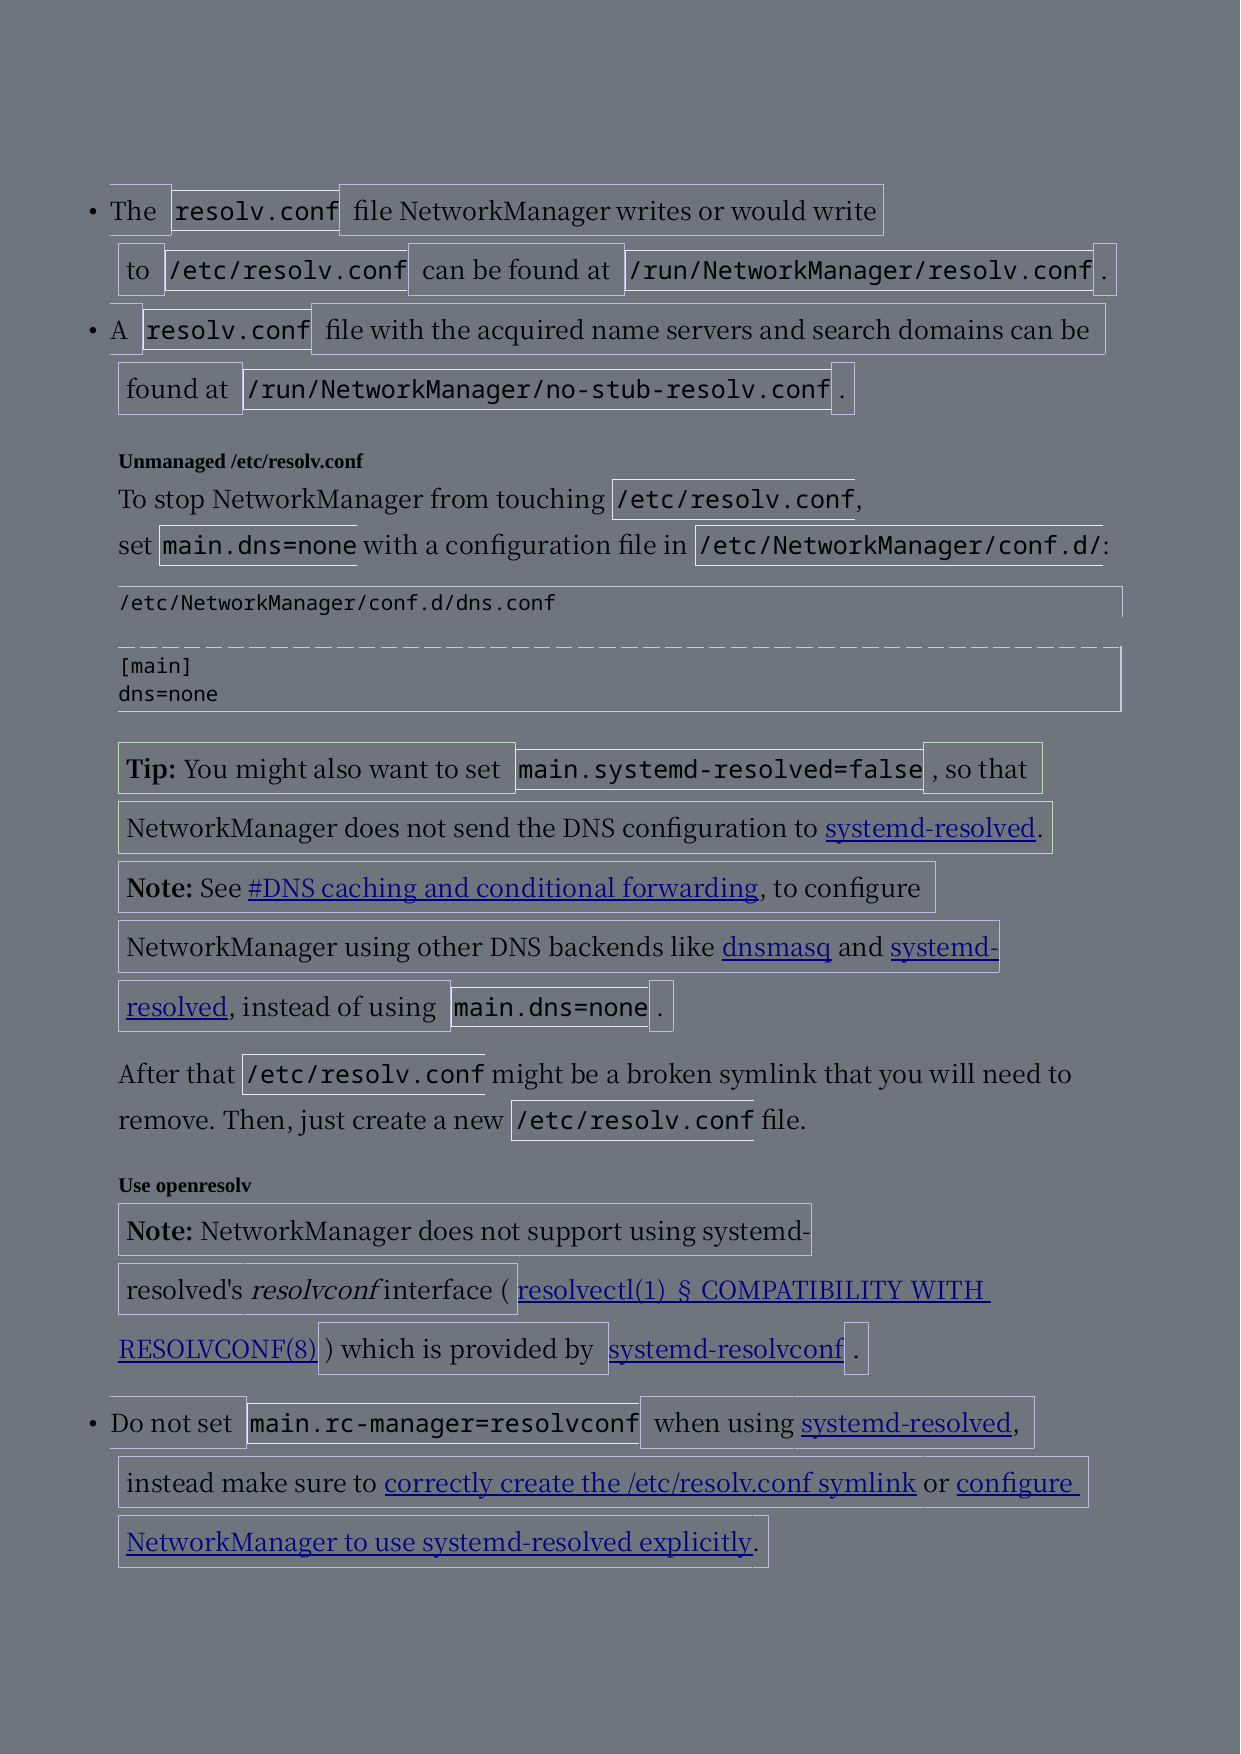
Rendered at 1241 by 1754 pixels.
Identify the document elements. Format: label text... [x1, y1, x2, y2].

text [main] [118, 646, 1120, 675]
subtitle Use openresolv [118, 1173, 1122, 1197]
text /etc/NetworkManager/conf.d/dns.conf [118, 587, 1122, 617]
text To stop NetworkManager from touching /etc/resolv.conf, set main.dns=none with a configuration file in /etc/NetworkManager/conf.d/: [118, 479, 1122, 565]
subtitle Unmanaged /etc/resolv.conf [118, 448, 1122, 473]
text After that /etc/resolv.conf might be a broken symlink that you will need to remove. Then, just create a new /etc/resolv.conf file. [118, 1054, 1122, 1140]
text Note: NetworkManager does not support using systemd-resolved's resolvconf interface (resolvectl(1) § COMPATIBILITY WITH RESOLVCONF(8)) which is provided by systemd-resolvconf. [118, 1203, 1122, 1374]
text Note: See #DNS caching and conditional forwarding, to configure NetworkManager using other DNS backends like dnsmasq and systemd-resolved, instead of using main.dns=none. [118, 861, 1122, 1031]
list A resolv.conf file with the acquired name servers and search domains can be found at /run/NetworkManager/no-stub-resolv.conf. [118, 302, 1122, 414]
list Do not set main.rc-manager=resolvconf when using systemd-resolved, instead make sure to correctly create the /etc/resolv.conf symlink or configure NetworkManager to use systemd-resolved explicitly. [118, 1396, 1122, 1567]
text dns=none [118, 675, 1120, 711]
text Tip: You might also want to set main.systemd-resolved=false, so that NetworkManager does not send the DNS configuration to systemd-resolved. [118, 742, 1122, 853]
list The resolv.conf file NetworkManager writes or would write to /etc/resolv.conf can be found at /run/NetworkManager/resolv.conf. [118, 183, 1122, 295]
